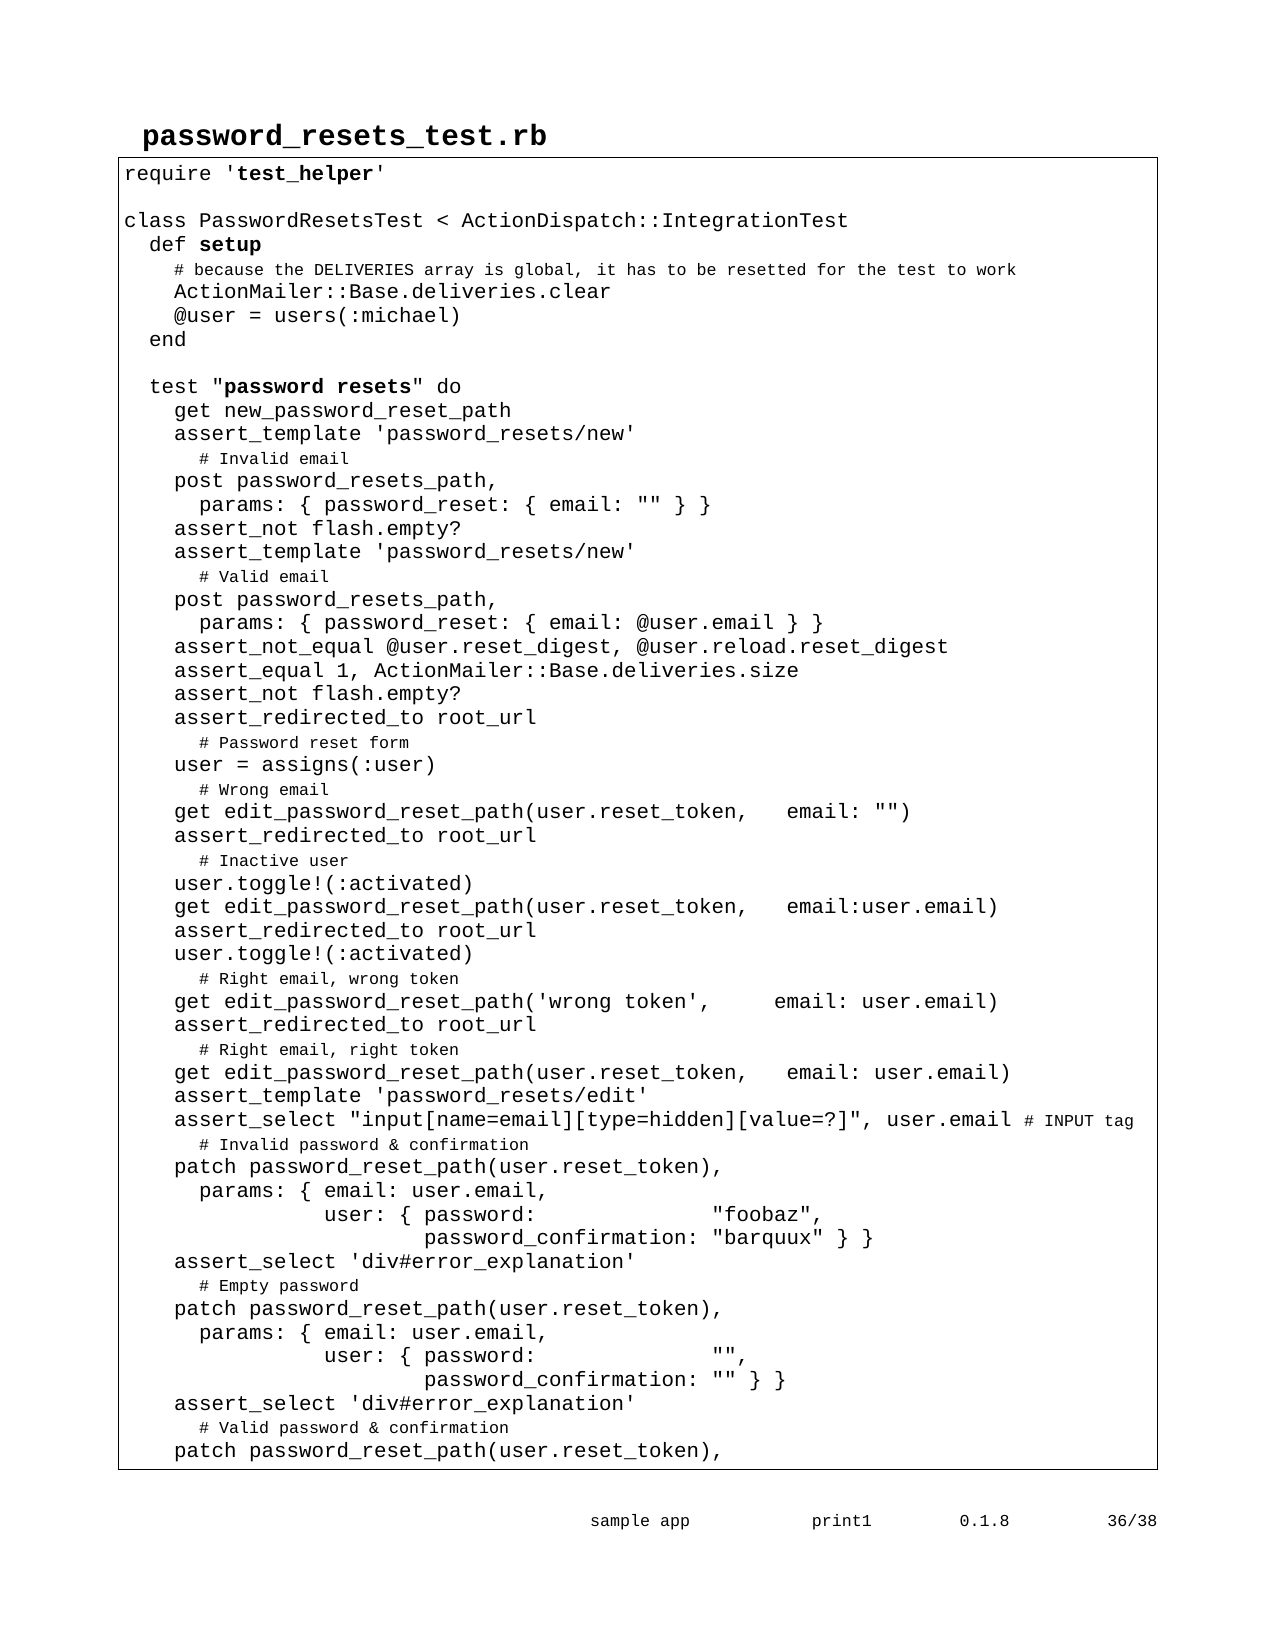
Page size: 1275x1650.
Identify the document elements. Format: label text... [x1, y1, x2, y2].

subtitle password_resets_test.rb [142, 121, 1157, 154]
table_header require 'test_helper' class PasswordResetsTest < ActionDispatch::IntegrationTest def setup # because the DELIVERIES array is global, it has to be resetted for the test to work ActionMailer::Base.deliveries.clear @user = users(:michael) end test "password resets" do get new_password_reset_path assert_template 'password_resets/new' # Invalid email post password_resets_path, params: { password_reset: { email: "" } } assert_not flash.empty? assert_template 'password_resets/new' # Valid email post password_resets_path, params: { password_reset: { email: @user.email } } assert_not_equal @user.reset_digest, @user.reload.reset_digest assert_equal 1, ActionMailer::Base.deliveries.size assert_not flash.empty? assert_redirected_to root_url # Password reset form user = assigns(:user) # Wrong email get edit_password_reset_path(user.reset_token, email: "") assert_redirected_to root_url # Inactive user user.toggle!(:activated) get edit_password_reset_path(user.reset_token, email:user.email) assert_redirected_to root_url user.toggle!(:activated) # Right email, wrong token get edit_password_reset_path('wrong token', email: user.email) assert_redirected_to root_url # Right email, right token get edit_password_reset_path(user.reset_token, email: user.email) assert_template 'password_resets/edit' assert_select "input[name=email][type=hidden][value=?]", user.email # INPUT tag # Invalid password & confirmation patch password_reset_path(user.reset_token), params: { email: user.email, user: { password: "foobaz", password_confirmation: "barquux" } } assert_select 'div#error_explanation' # Empty password patch password_reset_path(user.reset_token), params: { email: user.email, user: { password: "", password_confirmation: "" } } assert_select 'div#error_explanation' # Valid password & confirmation patch password_reset_path(user.reset_token), [119, 158, 1157, 1469]
